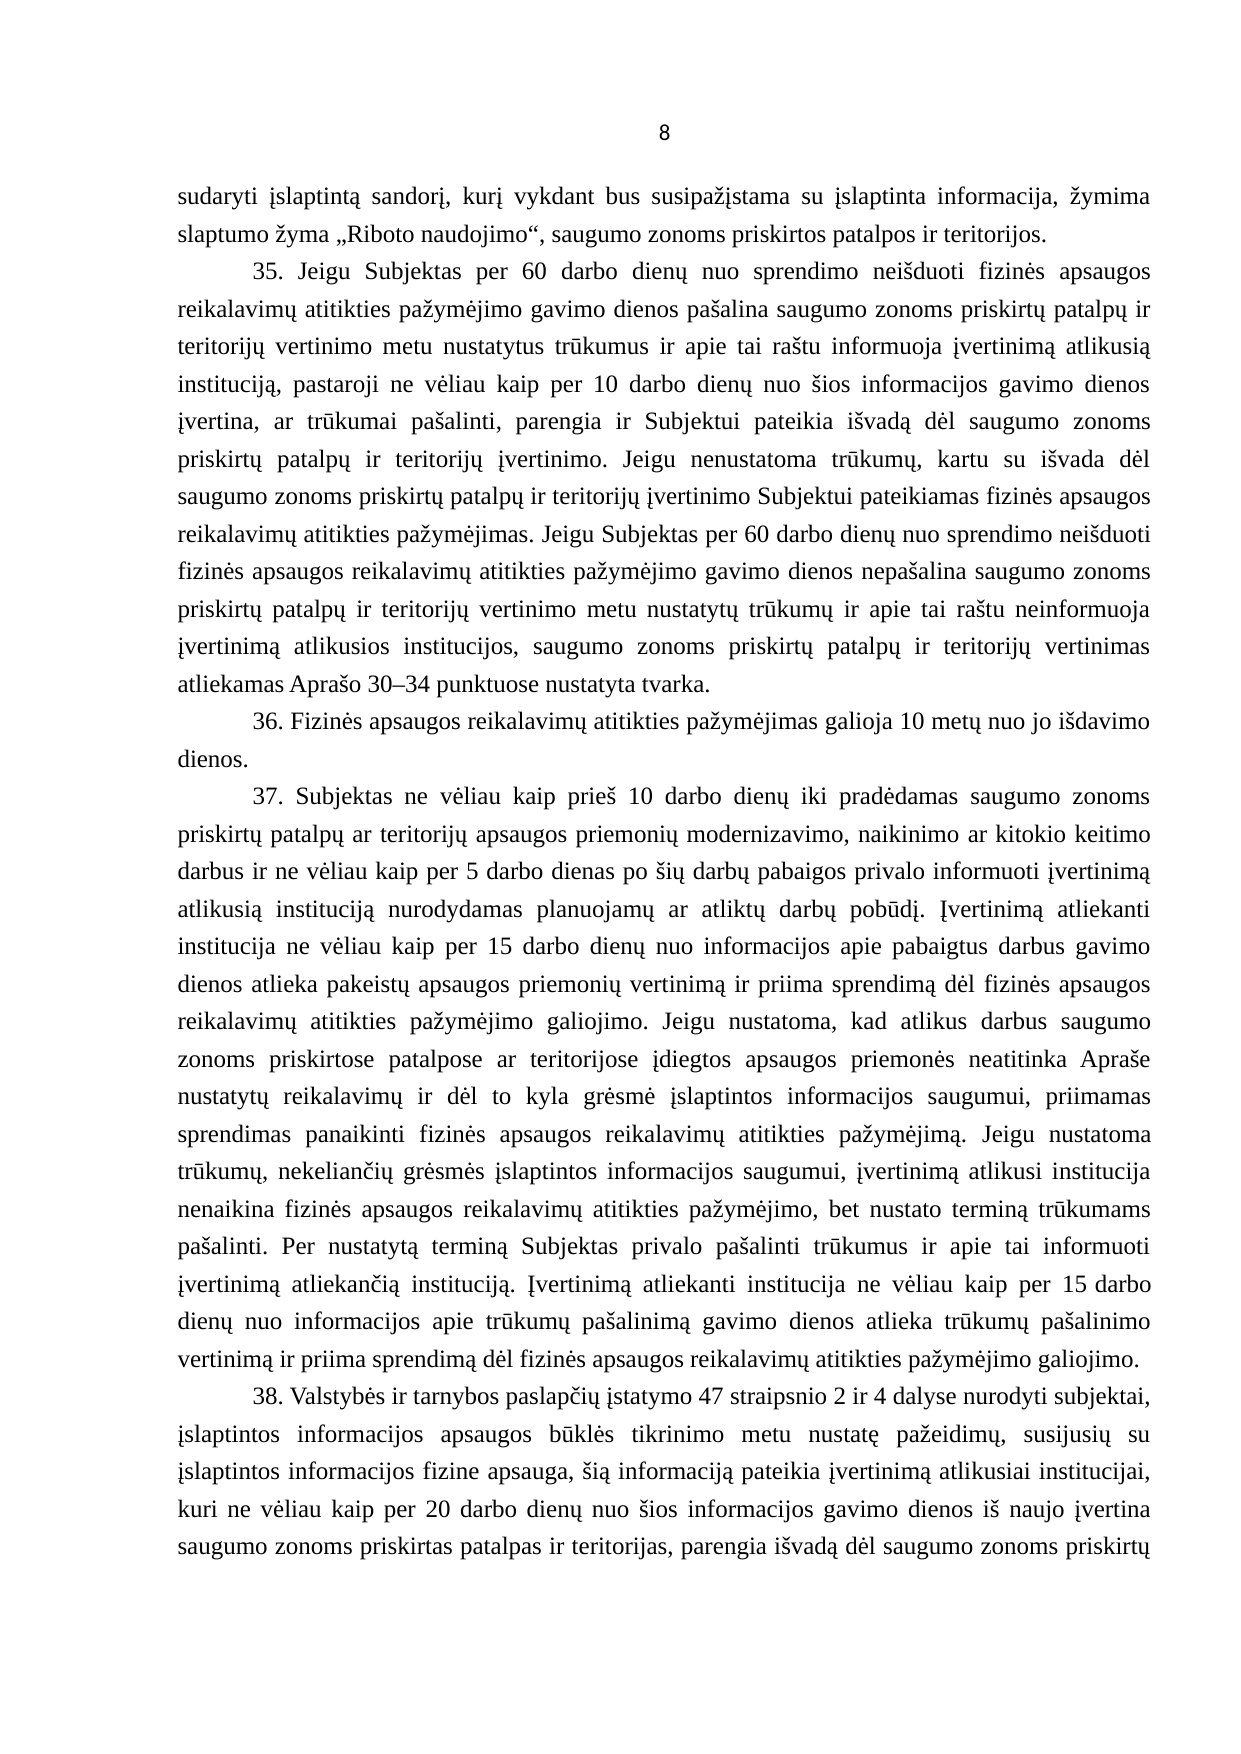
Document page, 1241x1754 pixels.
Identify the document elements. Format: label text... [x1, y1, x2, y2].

text 37. Subjektas ne vėliau kaip prieš 10 darbo dienų iki pradėdamas saugumo zonoms priskirtų patalpų ar teritorijų apsaugos priemonių modernizavimo, naikinimo ar kitokio keitimo darbus ir ne vėliau kaip per 5 darbo dienas po šių darbų pabaigos privalo informuoti įvertinimą atlikusią instituciją nurodydamas planuojamų ar atliktų darbų pobūdį. Įvertinimą atliekanti institucija ne vėliau kaip per 15 darbo dienų nuo informacijos apie pabaigtus darbus gavimo dienos atlieka pakeistų apsaugos priemonių vertinimą ir priima sprendimą dėl fizinės apsaugos reikalavimų atitikties pažymėjimo galiojimo. Jeigu nustatoma, kad atlikus darbus saugumo zonoms priskirtose patalpose ar teritorijose įdiegtos apsaugos priemonės neatitinka Apraše nustatytų reikalavimų ir dėl to kyla grėsmė įslaptintos informacijos saugumui, priimamas sprendimas panaikinti fizinės apsaugos reikalavimų atitikties pažymėjimą. Jeigu nustatoma trūkumų, nekeliančių grėsmės įslaptintos informacijos saugumui, įvertinimą atlikusi institucija nenaikina fizinės apsaugos reikalavimų atitikties pažymėjimo, bet nustato terminą trūkumams pašalinti. Per nustatytą terminą Subjektas privalo pašalinti trūkumus ir apie tai informuoti įvertinimą atliekančią instituciją. Įvertinimą atliekanti institucija ne vėliau kaip per 15 darbo dienų nuo informacijos apie trūkumų pašalinimą gavimo dienos atlieka trūkumų pašalinimo vertinimą ir priima sprendimą dėl fizinės apsaugos reikalavimų atitikties pažymėjimo galiojimo. [177, 772, 1151, 1372]
text 38. Valstybės ir tarnybos paslapčių įstatymo 47 straipsnio 2 ir 4 dalyse nurodyti subjektai, įslaptintos informacijos apsaugos būklės tikrinimo metu nustatę pažeidimų, susijusių su įslaptintos informacijos fizine apsauga, šią informaciją pateikia įvertinimą atlikusiai institucijai, kuri ne vėliau kaip per 20 darbo dienų nuo šios informacijos gavimo dienos iš naujo įvertina saugumo zonoms priskirtas patalpas ir teritorijas, parengia išvadą dėl saugumo zonoms priskirtų [177, 1372, 1151, 1560]
text 36. Fizinės apsaugos reikalavimų atitikties pažymėjimas galioja 10 metų nuo jo išdavimo dienos. [177, 697, 1151, 772]
text sudaryti įslaptintą sandorį, kurį vykdant bus susipažįstama su įslaptinta informacija, žymima slaptumo žyma „Riboto naudojimo“, saugumo zonoms priskirtos patalpos ir teritorijos. [177, 172, 1151, 247]
text 35. Jeigu Subjektas per 60 darbo dienų nuo sprendimo neišduoti fizinės apsaugos reikalavimų atitikties pažymėjimo gavimo dienos pašalina saugumo zonoms priskirtų patalpų ir teritorijų vertinimo metu nustatytus trūkumus ir apie tai raštu informuoja įvertinimą atlikusią instituciją, pastaroji ne vėliau kaip per 10 darbo dienų nuo šios informacijos gavimo dienos įvertina, ar trūkumai pašalinti, parengia ir Subjektui pateikia išvadą dėl saugumo zonoms priskirtų patalpų ir teritorijų įvertinimo. Jeigu nenustatoma trūkumų, kartu su išvada dėl saugumo zonoms priskirtų patalpų ir teritorijų įvertinimo Subjektui pateikiamas fizinės apsaugos reikalavimų atitikties pažymėjimas. Jeigu Subjektas per 60 darbo dienų nuo sprendimo neišduoti fizinės apsaugos reikalavimų atitikties pažymėjimo gavimo dienos nepašalina saugumo zonoms priskirtų patalpų ir teritorijų vertinimo metu nustatytų trūkumų ir apie tai raštu neinformuoja įvertinimą atlikusios institucijos, saugumo zonoms priskirtų patalpų ir teritorijų vertinimas atliekamas Aprašo 30–34 punktuose nustatyta tvarka. [177, 247, 1151, 697]
